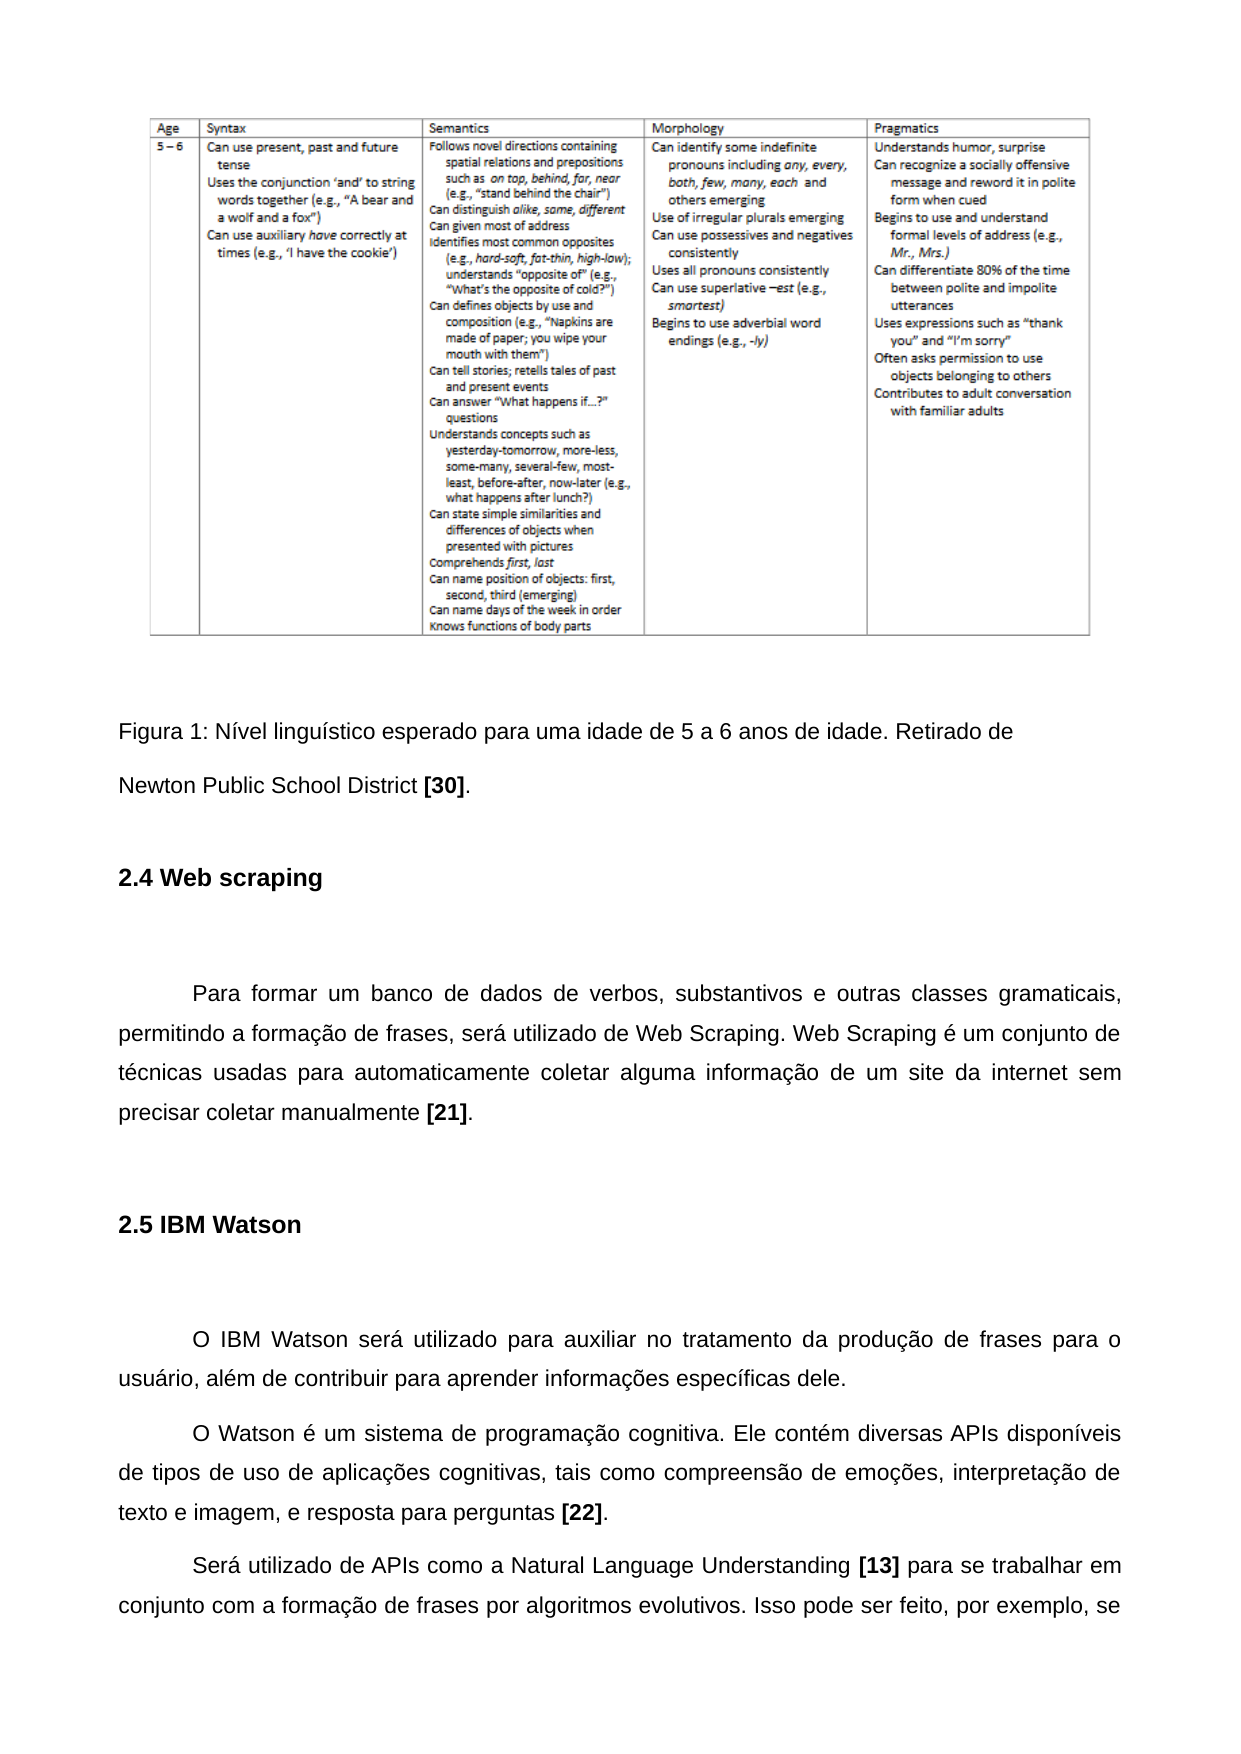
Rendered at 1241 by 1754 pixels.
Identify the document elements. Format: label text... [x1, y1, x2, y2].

text O IBM Watson será utilizado para auxiliar no tratamento da produção de frases para o usuário, além de contribuir para aprender informações específicas dele. [118, 1326, 1122, 1392]
picture [149, 118, 1091, 636]
text O Watson é um sistema de programação cognitiva. Ele contém diversas APIs disponíveis de tipos de uso de aplicações cognitivas, tais como compreensão de emoções, interpretação de texto e imagem, e resposta para perguntas [22]. [118, 1419, 1122, 1525]
text Será utilizado de APIs como a Natural Language Understanding [13] para se trabalhar em conjunto com a formação de frases por algoritmos evolutivos. Isso pode ser feito, por exemplo, se [118, 1552, 1122, 1618]
text 2.5 IBM Watson [118, 1211, 1122, 1239]
text Para formar um banco de dados de verbos, substantivos e outras classes gramaticais, permitindo a formação de frases, será utilizado de Web Scraping. Web Scraping é um conjunto de técnicas usadas para automaticamente coletar alguma informação de um site da internet sem precisar coletar manualmente [21]. [118, 978, 1122, 1125]
text Figura 1: Nível linguístico esperado para uma idade de 5 a 6 anos de idade. Retirado de [118, 718, 1122, 744]
text 2.4 Web scraping [118, 862, 1122, 891]
text Newton Public School District [30]. [118, 772, 1122, 798]
